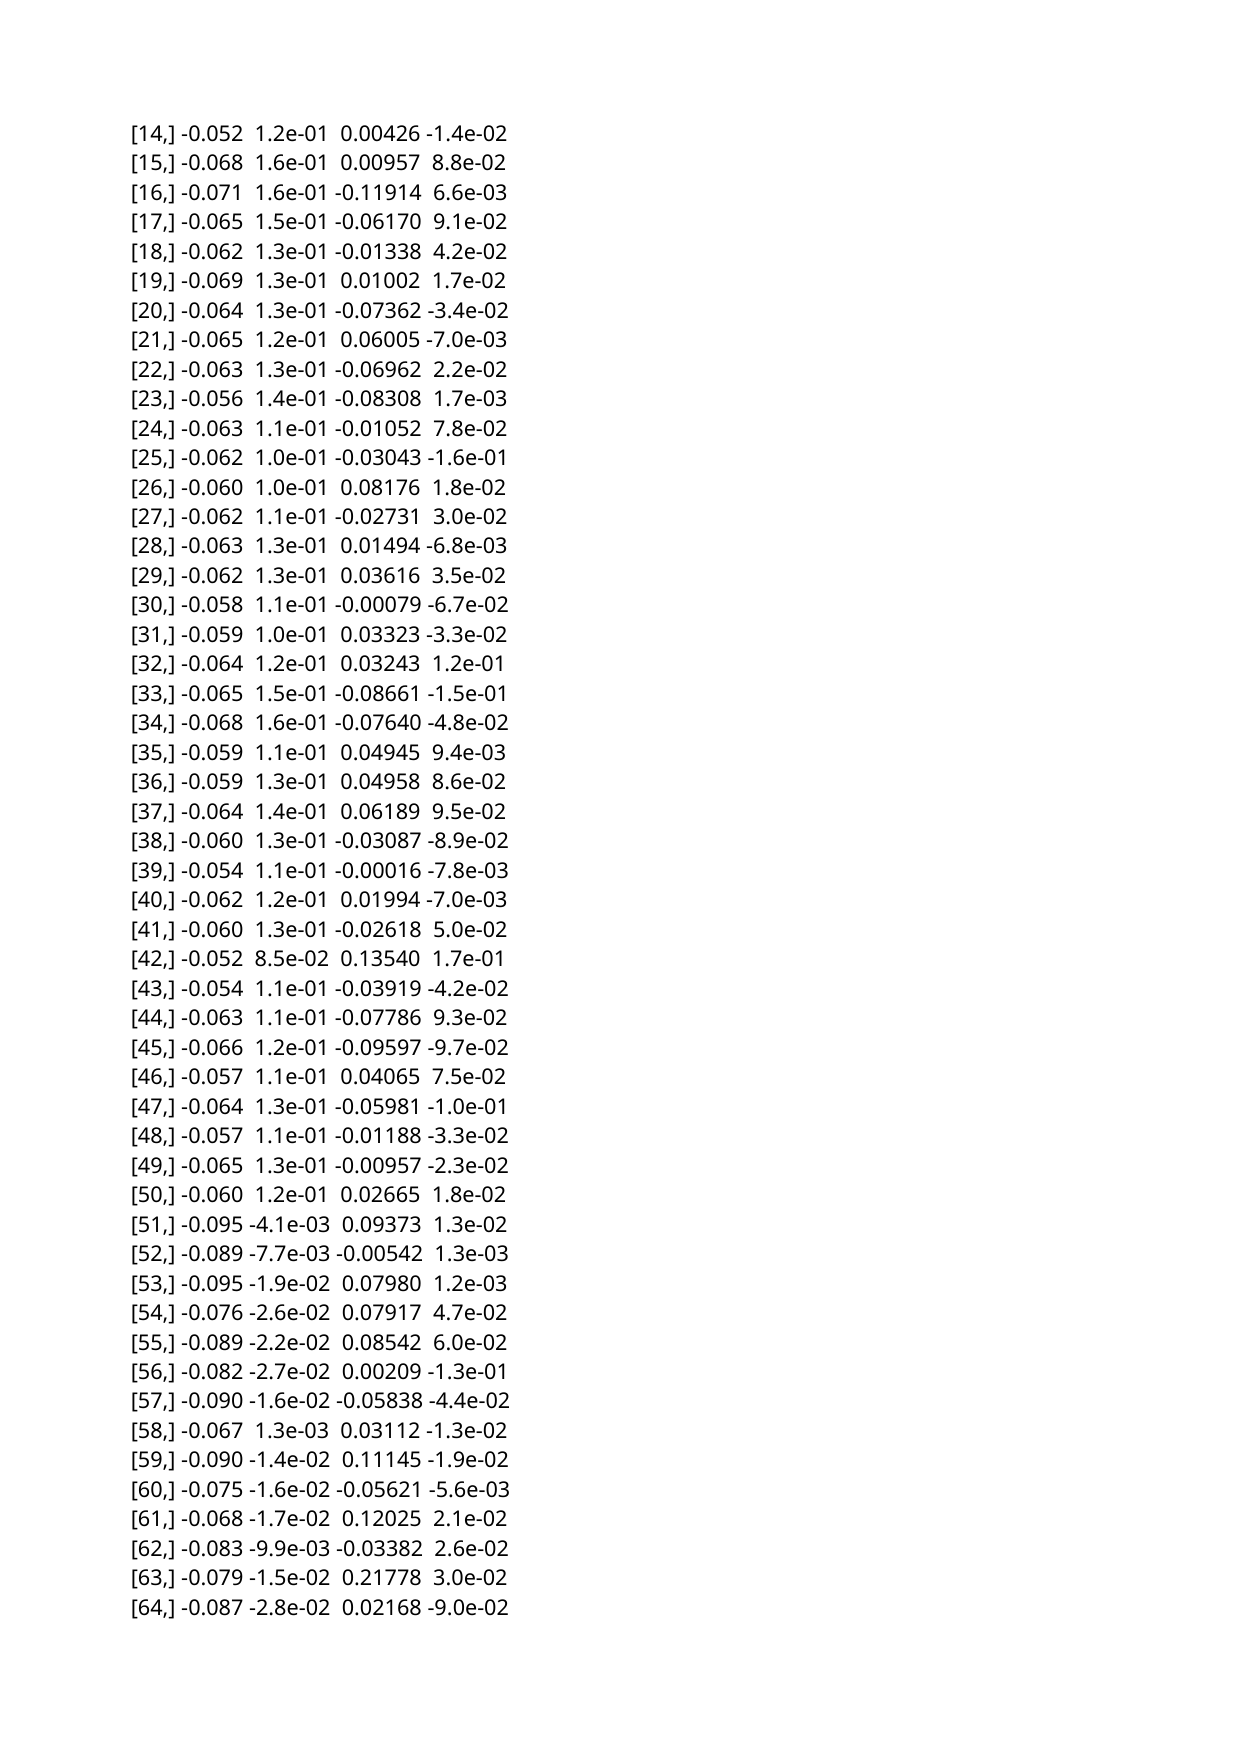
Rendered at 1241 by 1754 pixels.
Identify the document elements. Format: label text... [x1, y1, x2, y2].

text [42,] -0.052 8.5e-02 0.13540 1.7e-01 [118, 943, 1122, 973]
text [63,] -0.079 -1.5e-02 0.21778 3.0e-02 [118, 1563, 1122, 1592]
text [53,] -0.095 -1.9e-02 0.07980 1.2e-03 [118, 1268, 1122, 1297]
text [14,] -0.052 1.2e-01 0.00426 -1.4e-02 [118, 118, 1122, 148]
text [18,] -0.062 1.3e-01 -0.01338 4.2e-02 [118, 236, 1122, 266]
text [61,] -0.068 -1.7e-02 0.12025 2.1e-02 [118, 1504, 1122, 1533]
text [48,] -0.057 1.1e-01 -0.01188 -3.3e-02 [118, 1120, 1122, 1150]
text [59,] -0.090 -1.4e-02 0.11145 -1.9e-02 [118, 1445, 1122, 1474]
text [30,] -0.058 1.1e-01 -0.00079 -6.7e-02 [118, 590, 1122, 619]
text [46,] -0.057 1.1e-01 0.04065 7.5e-02 [118, 1061, 1122, 1091]
text [52,] -0.089 -7.7e-03 -0.00542 1.3e-03 [118, 1238, 1122, 1268]
text [22,] -0.063 1.3e-01 -0.06962 2.2e-02 [118, 354, 1122, 383]
text [24,] -0.063 1.1e-01 -0.01052 7.8e-02 [118, 413, 1122, 442]
text [39,] -0.054 1.1e-01 -0.00016 -7.8e-03 [118, 855, 1122, 884]
text [36,] -0.059 1.3e-01 0.04958 8.6e-02 [118, 767, 1122, 796]
text [55,] -0.089 -2.2e-02 0.08542 6.0e-02 [118, 1327, 1122, 1356]
text [21,] -0.065 1.2e-01 0.06005 -7.0e-03 [118, 324, 1122, 354]
text [33,] -0.065 1.5e-01 -0.08661 -1.5e-01 [118, 678, 1122, 708]
text [51,] -0.095 -4.1e-03 0.09373 1.3e-02 [118, 1209, 1122, 1238]
text [29,] -0.062 1.3e-01 0.03616 3.5e-02 [118, 560, 1122, 590]
text [38,] -0.060 1.3e-01 -0.03087 -8.9e-02 [118, 826, 1122, 855]
text [47,] -0.064 1.3e-01 -0.05981 -1.0e-01 [118, 1091, 1122, 1120]
text [35,] -0.059 1.1e-01 0.04945 9.4e-03 [118, 737, 1122, 767]
text [49,] -0.065 1.3e-01 -0.00957 -2.3e-02 [118, 1150, 1122, 1179]
text [27,] -0.062 1.1e-01 -0.02731 3.0e-02 [118, 501, 1122, 531]
text [45,] -0.066 1.2e-01 -0.09597 -9.7e-02 [118, 1032, 1122, 1061]
text [54,] -0.076 -2.6e-02 0.07917 4.7e-02 [118, 1297, 1122, 1327]
text [28,] -0.063 1.3e-01 0.01494 -6.8e-03 [118, 531, 1122, 560]
text [62,] -0.083 -9.9e-03 -0.03382 2.6e-02 [118, 1533, 1122, 1563]
text [56,] -0.082 -2.7e-02 0.00209 -1.3e-01 [118, 1356, 1122, 1386]
text [64,] -0.087 -2.8e-02 0.02168 -9.0e-02 [118, 1592, 1122, 1622]
text [17,] -0.065 1.5e-01 -0.06170 9.1e-02 [118, 207, 1122, 236]
text [20,] -0.064 1.3e-01 -0.07362 -3.4e-02 [118, 295, 1122, 324]
text [26,] -0.060 1.0e-01 0.08176 1.8e-02 [118, 472, 1122, 501]
text [37,] -0.064 1.4e-01 0.06189 9.5e-02 [118, 796, 1122, 826]
text [60,] -0.075 -1.6e-02 -0.05621 -5.6e-03 [118, 1474, 1122, 1504]
text [43,] -0.054 1.1e-01 -0.03919 -4.2e-02 [118, 973, 1122, 1002]
text [16,] -0.071 1.6e-01 -0.11914 6.6e-03 [118, 177, 1122, 207]
text [58,] -0.067 1.3e-03 0.03112 -1.3e-02 [118, 1415, 1122, 1445]
text [44,] -0.063 1.1e-01 -0.07786 9.3e-02 [118, 1002, 1122, 1032]
text [50,] -0.060 1.2e-01 0.02665 1.8e-02 [118, 1179, 1122, 1209]
text [31,] -0.059 1.0e-01 0.03323 -3.3e-02 [118, 619, 1122, 649]
text [25,] -0.062 1.0e-01 -0.03043 -1.6e-01 [118, 442, 1122, 472]
text [34,] -0.068 1.6e-01 -0.07640 -4.8e-02 [118, 708, 1122, 737]
text [15,] -0.068 1.6e-01 0.00957 8.8e-02 [118, 148, 1122, 177]
text [19,] -0.069 1.3e-01 0.01002 1.7e-02 [118, 266, 1122, 295]
text [32,] -0.064 1.2e-01 0.03243 1.2e-01 [118, 649, 1122, 678]
text [57,] -0.090 -1.6e-02 -0.05838 -4.4e-02 [118, 1386, 1122, 1415]
text [40,] -0.062 1.2e-01 0.01994 -7.0e-03 [118, 884, 1122, 914]
text [41,] -0.060 1.3e-01 -0.02618 5.0e-02 [118, 914, 1122, 943]
text [23,] -0.056 1.4e-01 -0.08308 1.7e-03 [118, 383, 1122, 413]
